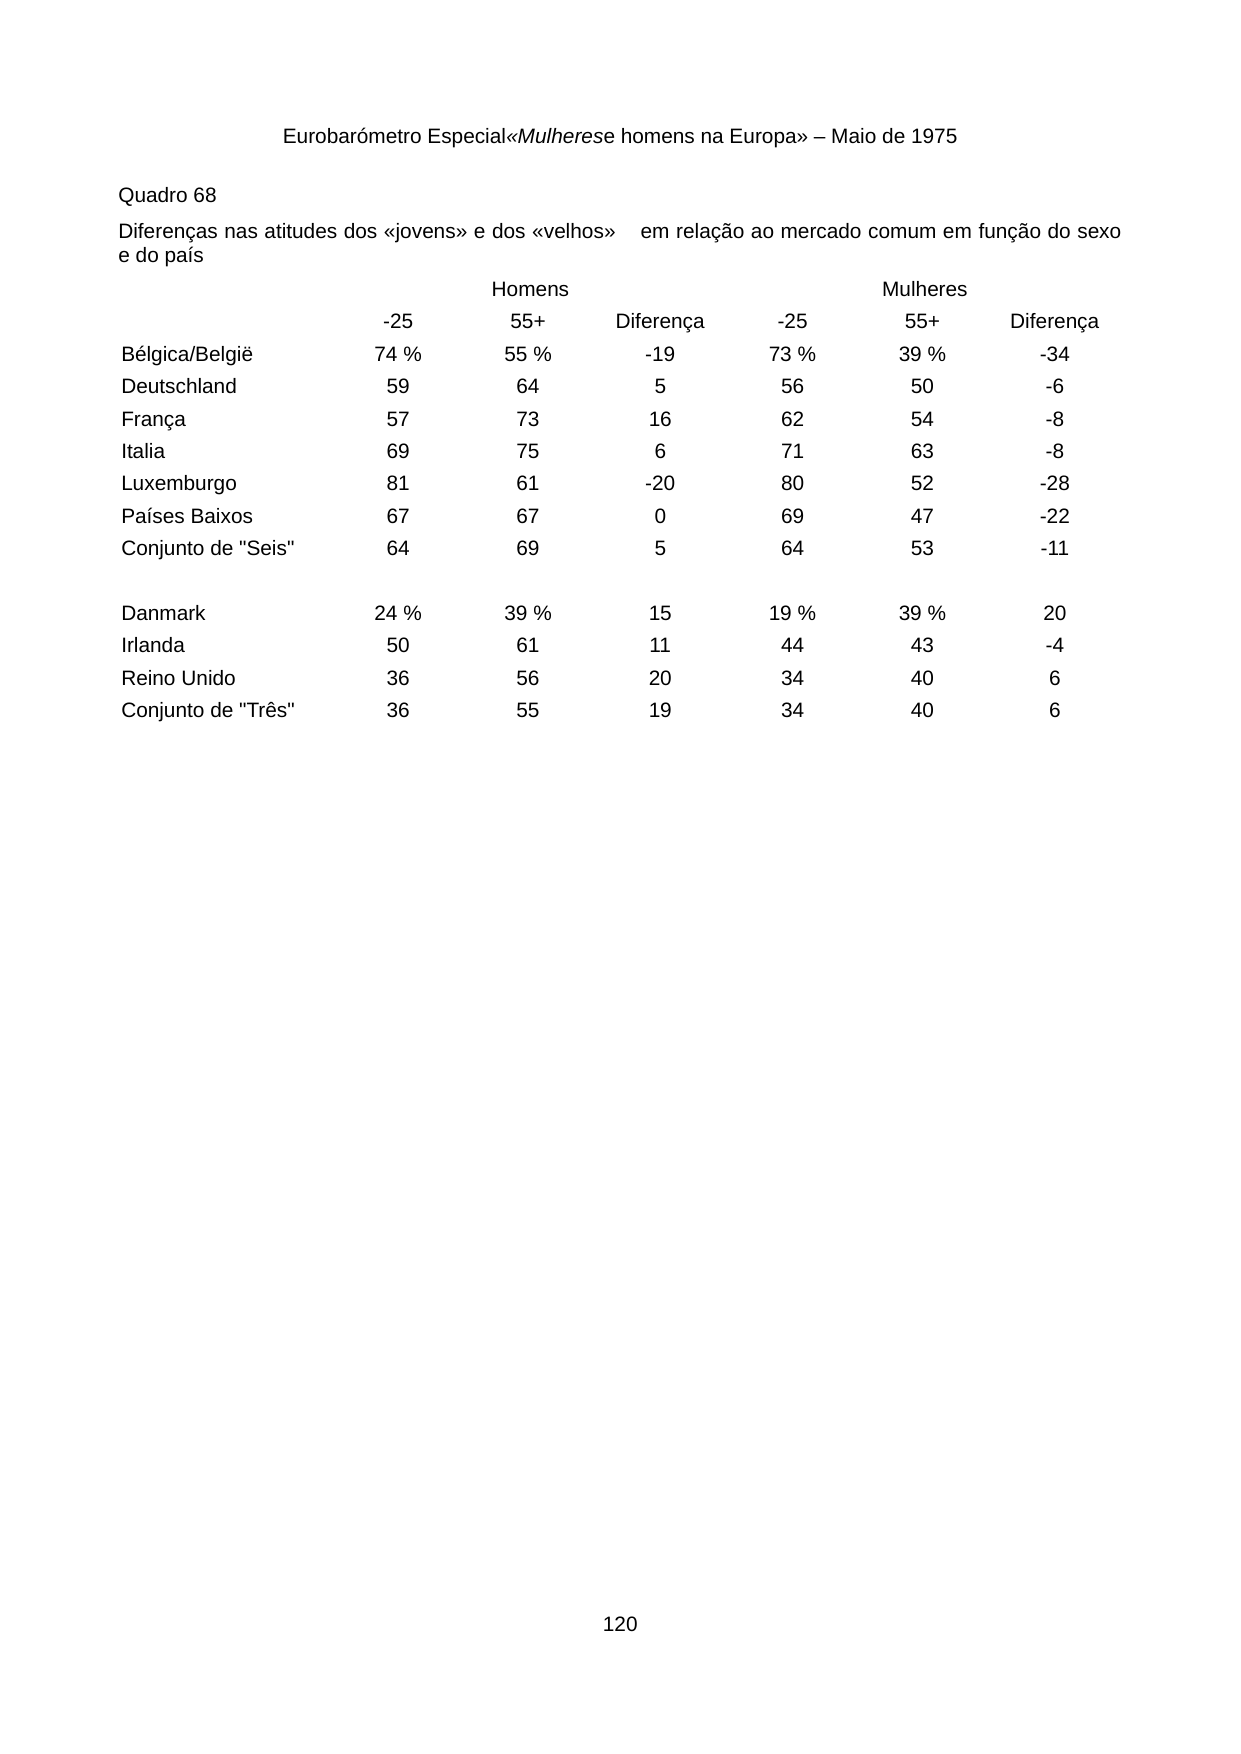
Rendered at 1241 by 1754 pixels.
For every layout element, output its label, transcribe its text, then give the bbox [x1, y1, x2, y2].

table_cell 55 [463, 694, 593, 726]
table_cell Conjunto de "Três" [118, 694, 333, 726]
table_cell -11 [987, 532, 1122, 564]
table_cell 64 [727, 532, 857, 564]
table_cell 40 [857, 661, 987, 694]
table_cell Países Baixos [118, 499, 333, 532]
table_cell 81 [333, 467, 463, 499]
table_cell -8 [987, 435, 1122, 467]
table_cell 53 [857, 532, 987, 564]
table_cell 52 [857, 467, 987, 499]
table_cell -19 [593, 338, 727, 370]
table_cell 71 [727, 435, 857, 467]
table_cell 11 [593, 629, 727, 661]
text Quadro 68 [118, 183, 1122, 207]
table_cell 6 [987, 694, 1122, 726]
table_cell -25 [333, 305, 463, 337]
table_cell Diferença [987, 305, 1122, 337]
table_cell -8 [987, 402, 1122, 434]
text Diferenças nas atitudes dos «jovens» e dos «velhos» em relação ao mercado comum em função do sexo e do país [118, 219, 1122, 267]
table_cell Irlanda [118, 629, 333, 661]
table_cell [987, 564, 1122, 597]
table_cell Diferença [593, 305, 727, 337]
table_cell 39 % [857, 338, 987, 370]
table_cell 16 [593, 402, 727, 434]
table_cell 39 % [857, 597, 987, 629]
table_cell 40 [857, 694, 987, 726]
table_cell 67 [463, 499, 593, 532]
table_cell 56 [727, 370, 857, 402]
table_cell -6 [987, 370, 1122, 402]
table_cell 50 [857, 370, 987, 402]
table_cell -28 [987, 467, 1122, 499]
table_cell 57 [333, 402, 463, 434]
table_cell Reino Unido [118, 661, 333, 694]
table_cell 34 [727, 661, 857, 694]
table_cell [118, 564, 333, 597]
table_cell 55 % [463, 338, 593, 370]
table_cell 69 [727, 499, 857, 532]
table_cell 73 [463, 402, 593, 434]
table_cell 62 [727, 402, 857, 434]
table_header [118, 273, 333, 305]
table_cell [118, 305, 333, 337]
table_cell [593, 564, 727, 597]
table_cell 63 [857, 435, 987, 467]
table_cell [333, 564, 463, 597]
table_cell -22 [987, 499, 1122, 532]
table_cell -25 [727, 305, 857, 337]
table_cell 36 [333, 661, 463, 694]
table_cell 34 [727, 694, 857, 726]
table_cell 44 [727, 629, 857, 661]
table_cell Danmark [118, 597, 333, 629]
table_cell 56 [463, 661, 593, 694]
table_cell 6 [987, 661, 1122, 694]
table_cell -20 [593, 467, 727, 499]
table_cell 80 [727, 467, 857, 499]
table_cell 19 % [727, 597, 857, 629]
table_cell 74 % [333, 338, 463, 370]
table_cell Bélgica/België [118, 338, 333, 370]
table_cell 55+ [857, 305, 987, 337]
table_cell Luxemburgo [118, 467, 333, 499]
table_cell 5 [593, 370, 727, 402]
table_cell Deutschland [118, 370, 333, 402]
table_cell 47 [857, 499, 987, 532]
table_cell 24 % [333, 597, 463, 629]
table_header Mulheres [727, 273, 1122, 305]
table_cell 67 [333, 499, 463, 532]
table_cell 73 % [727, 338, 857, 370]
table_cell Conjunto de "Seis" [118, 532, 333, 564]
table_cell 64 [463, 370, 593, 402]
table_cell 36 [333, 694, 463, 726]
table_cell [857, 564, 987, 597]
table_cell 15 [593, 597, 727, 629]
table_cell 69 [463, 532, 593, 564]
table_cell 19 [593, 694, 727, 726]
table_cell 0 [593, 499, 727, 532]
table_cell França [118, 402, 333, 434]
table_cell 54 [857, 402, 987, 434]
table_cell Italia [118, 435, 333, 467]
table_cell -34 [987, 338, 1122, 370]
table_cell 69 [333, 435, 463, 467]
table_cell 20 [593, 661, 727, 694]
table_cell 20 [987, 597, 1122, 629]
table_cell 61 [463, 467, 593, 499]
table_cell 43 [857, 629, 987, 661]
table_cell 50 [333, 629, 463, 661]
table_cell 55+ [463, 305, 593, 337]
table_cell 59 [333, 370, 463, 402]
table_cell 6 [593, 435, 727, 467]
table_header Homens [333, 273, 727, 305]
table_cell 75 [463, 435, 593, 467]
table_cell [463, 564, 593, 597]
table_cell [727, 564, 857, 597]
table_cell 61 [463, 629, 593, 661]
table_cell 5 [593, 532, 727, 564]
table_cell 64 [333, 532, 463, 564]
table_cell -4 [987, 629, 1122, 661]
table_cell 39 % [463, 597, 593, 629]
